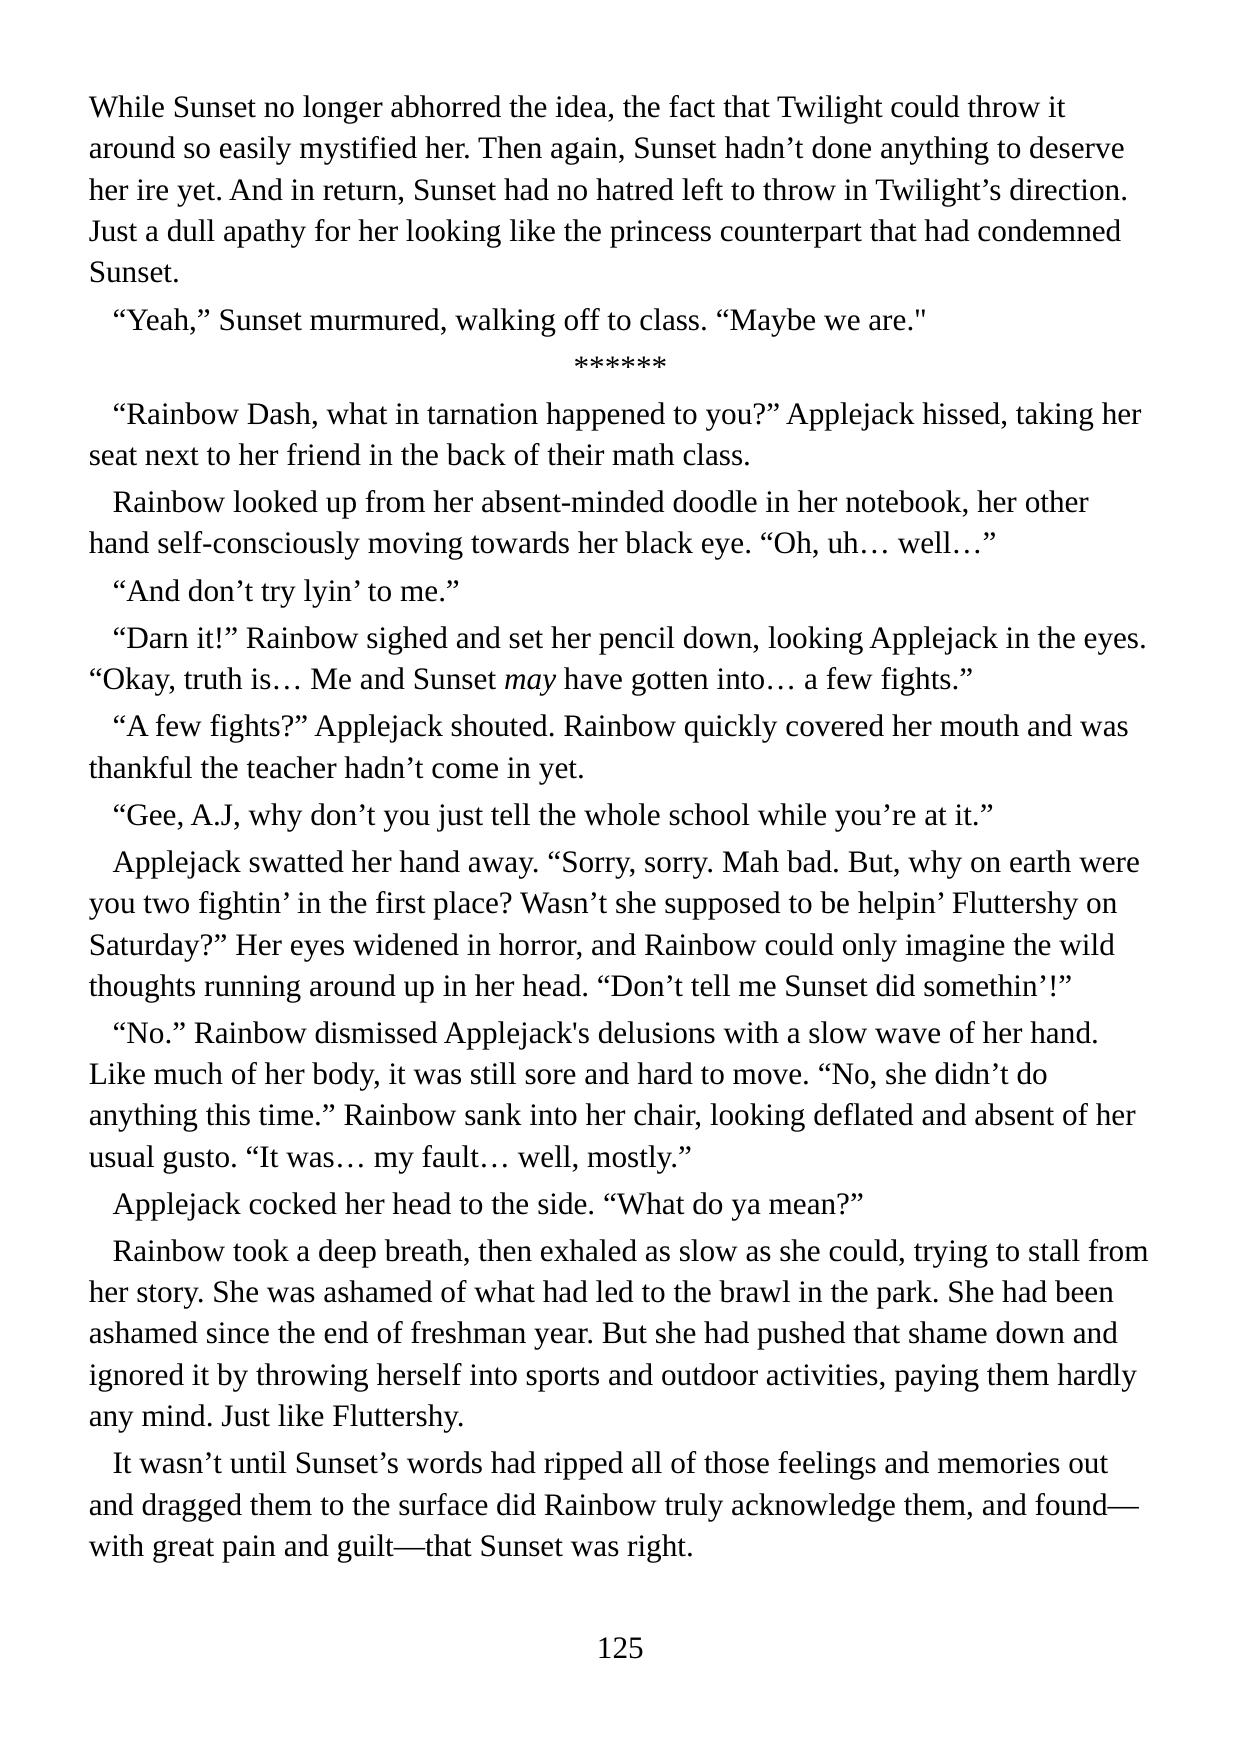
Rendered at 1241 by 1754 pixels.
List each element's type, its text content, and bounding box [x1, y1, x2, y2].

text “No.” Rainbow dismissed Applejack's delusions with a slow wave of her hand. Like much of her body, it was still sore and hard to move. “No, she didn’t do anything this time.” Rainbow sank into her chair, looking deflated and absent of her usual gusto. “It was… my fault… well, mostly.” [88, 1014, 1152, 1174]
text Applejack cocked her head to the side. “What do ya mean?” [88, 1185, 1152, 1221]
text Applejack swatted her hand away. “Sorry, sorry. Mah bad. But, why on earth were you two fightin’ in the first place? Wasn’t she supposed to be helpin’ Fluttershy on Saturday?” Her eyes widened in horror, and Rainbow could only imagine the wild thoughts running around up in her head. “Don’t tell me Sunset did somethin’!” [88, 843, 1152, 1003]
text ****** [88, 348, 1152, 384]
text Rainbow took a deep breath, then exhaled as slow as she could, trying to stall from her story. She was ashamed of what had led to the brawl in the park. She had been ashamed since the end of freshman year. But she had pushed that shame down and ignored it by throwing herself into sports and outdoor activities, paying them hardly any mind. Just like Fluttershy. [88, 1232, 1152, 1433]
text “Yeah,” Sunset murmured, walking off to class. “Maybe we are." [88, 301, 1152, 337]
text “A few fights?” Applejack shouted. Rainbow quickly covered her mouth and was thankful the teacher hadn’t come in yet. [88, 708, 1152, 785]
text Rainbow looked up from her absent-minded doodle in her notebook, her other hand self-consciously moving towards her black eye. “Oh, uh… well…” [88, 483, 1152, 561]
text While Sunset no longer abhorred the idea, the fact that Twilight could throw it around so easily mystified her. Then again, Sunset hadn’t done anything to deserve her ire yet. And in return, Sunset had no hatred left to throw in Twilight’s direction. Just a dull apathy for her looking like the princess counterpart that had condemned Sunset. [88, 88, 1152, 289]
text “Darn it!” Rainbow sighed and set her pencil down, looking Applejack in the eyes. “Okay, truth is… Me and Sunset may have gotten into… a few fights.” [88, 619, 1152, 696]
text It wasn’t until Sunset’s words had ripped all of those feelings and memories out and dragged them to the surface did Rainbow truly acknowledge them, and found—with great pain and guilt—that Sunset was right. [88, 1444, 1152, 1563]
text “And don’t try lyin’ to me.” [88, 572, 1152, 608]
text “Rainbow Dash, what in tarnation happened to you?” Applejack hissed, taking her seat next to her friend in the back of their math class. [88, 395, 1152, 472]
text “Gee, A.J, why don’t you just tell the whole school while you’re at it.” [88, 796, 1152, 832]
